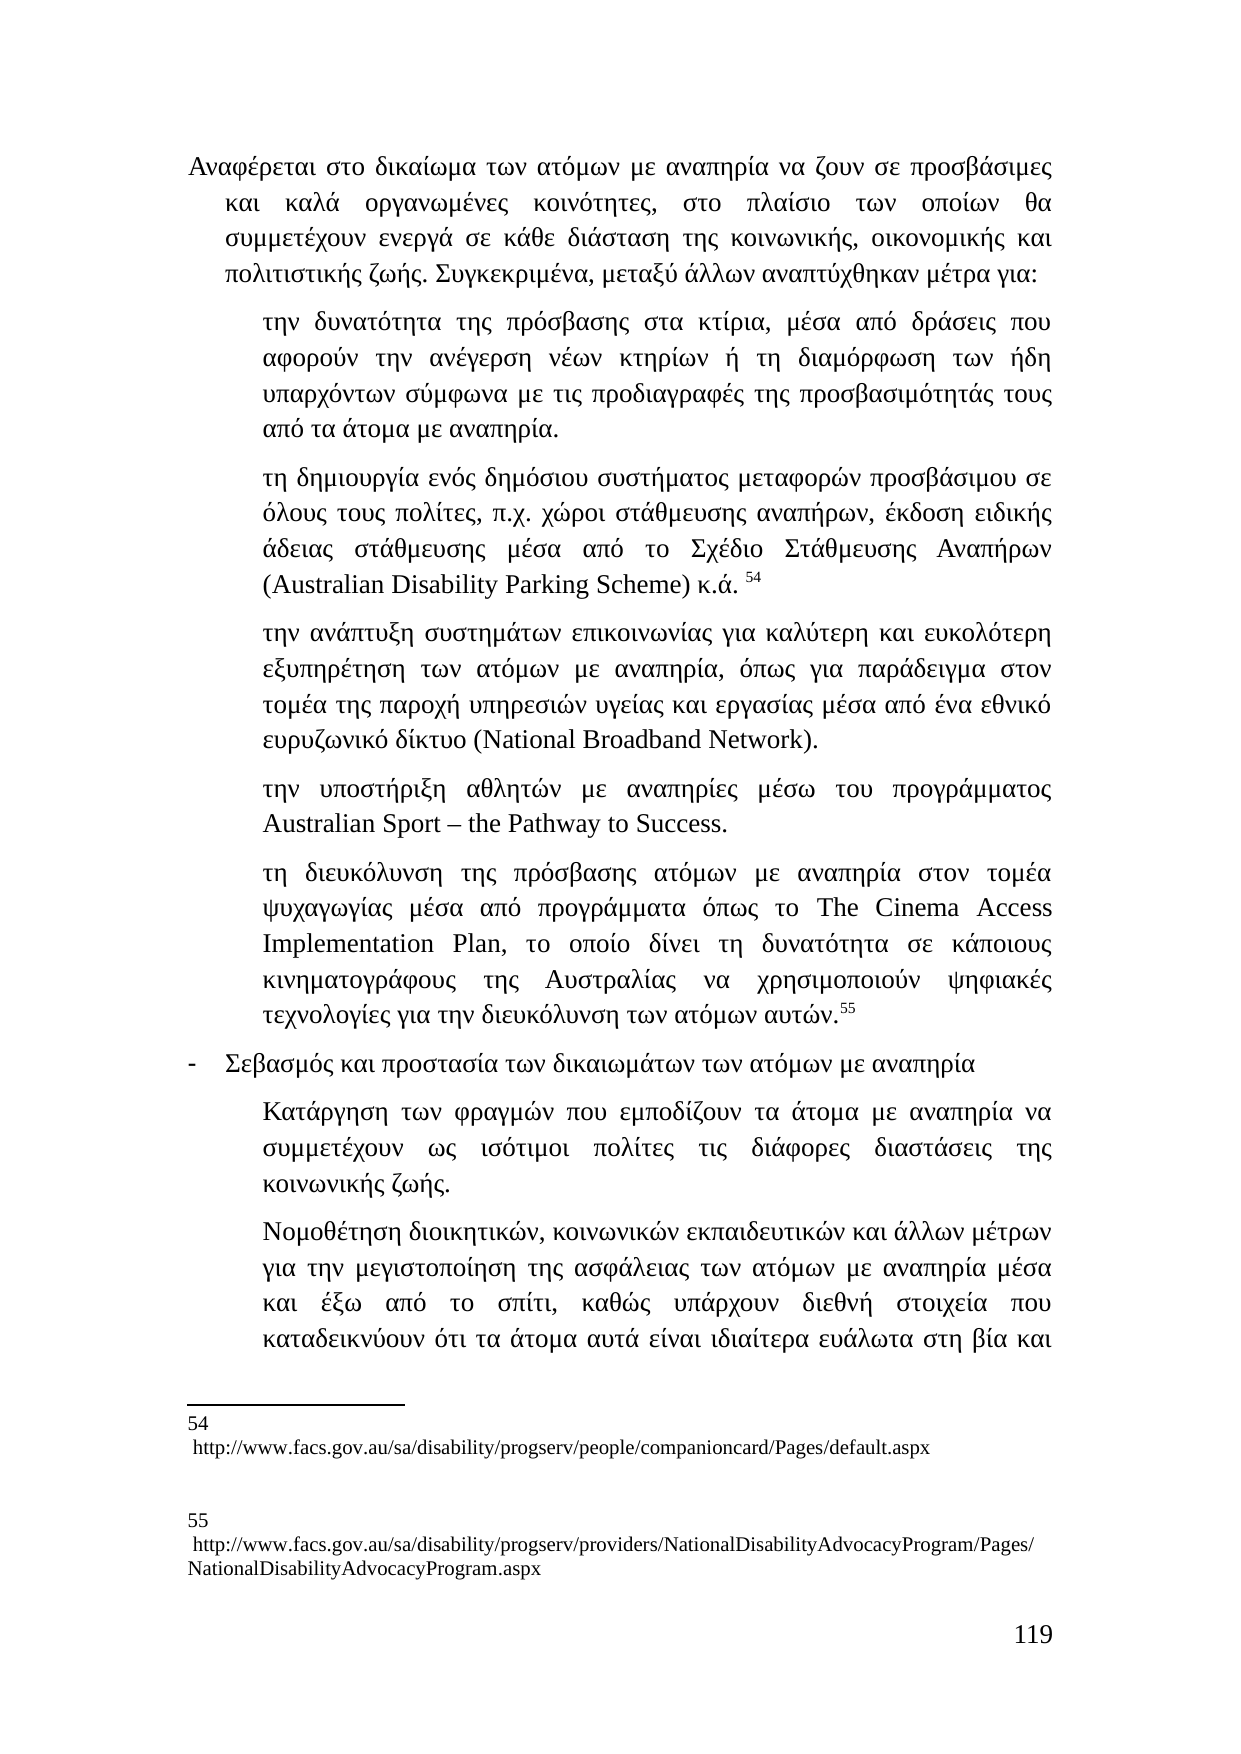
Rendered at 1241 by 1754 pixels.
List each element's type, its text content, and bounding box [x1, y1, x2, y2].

text την δυνατότητα της πρόσβασης στα κτίρια, μέσα από δράσεις που αφορούν την ανέγερση νέων κτηρίων ή τη διαμόρφωση των ήδη υπαρχόντων σύμφωνα με τις προδιαγραφές της προσβασιμότητάς τους από τα άτομα με αναπηρία. [262, 305, 1053, 444]
text http://www.facs.gov.au/sa/disability/progserv/providers/NationalDisabilityAdvocacyProgram/Pages/NationalDisabilityAdvocacyProgram.aspx [187, 1508, 1053, 1580]
text Αναφέρεται στο δικαίωμα των ατόμων με αναπηρία να ζουν σε προσβάσιμες και καλά οργανωμένες κοινότητες, στο πλαίσιο των οποίων θα συμμετέχουν ενεργά σε κάθε διάσταση της κοινωνικής, οικονομικής και πολιτιστικής ζωής. Συγκεκριμένα, μεταξύ άλλων αναπτύχθηκαν μέτρα για: [188, 150, 1053, 288]
text τη διευκόλυνση της πρόσβασης ατόμων με αναπηρία στον τομέα ψυχαγωγίας μέσα από προγράμματα όπως το The Cinema Access Implementation Plan, το οποίο δίνει τη δυνατότητα σε κάποιους κινηματογράφους της Αυστραλίας να χρησιμοποιούν ψηφιακές τεχνολογίες για την διευκόλυνση των ατόμων αυτών. [262, 856, 1053, 1030]
list Σεβασμός και προστασία των δικαιωμάτων των ατόμων με αναπηρία [187, 1047, 1053, 1078]
text Νομοθέτηση διοικητικών, κοινωνικών εκπαιδευτικών και άλλων μέτρων για την μεγιστοποίηση της ασφάλειας των ατόμων με αναπηρία μέσα και έξω από το σπίτι, καθώς υπάρχουν διεθνή στοιχεία που καταδεικνύουν ότι τα άτομα αυτά είναι ιδιαίτερα ευάλωτα στη βία και [262, 1215, 1053, 1353]
text Κατάργηση των φραγμών που εμποδίζουν τα άτομα με αναπηρία να συμμετέχουν ως ισότιμοι πολίτες τις διάφορες διαστάσεις της κοινωνικής ζωής. [262, 1095, 1053, 1198]
text την υποστήριξη αθλητών με αναπηρίες μέσω του προγράμματος Australian Sport – the Pathway to Success. [262, 772, 1053, 838]
text http://www.facs.gov.au/sa/disability/progserv/people/companioncard/Pages/default.aspx [187, 1411, 1053, 1459]
text την ανάπτυξη συστημάτων επικοινωνίας για καλύτερη και ευκολότερη εξυπηρέτηση των ατόμων με αναπηρία, όπως για παράδειγμα στον τομέα της παροχή υπηρεσιών υγείας και εργασίας μέσα από ένα εθνικό ευρυζωνικό δίκτυο (National Broadband Network). [262, 616, 1053, 754]
text τη δημιουργία ενός δημόσιου συστήματος μεταφορών προσβάσιμου σε όλους τους πολίτες, π.χ. χώροι στάθμευσης αναπήρων, έκδοση ειδικής άδειας στάθμευσης μέσα από το Σχέδιο Στάθμευσης Αναπήρων (Australian Disability Parking Scheme) κ.ά. [262, 461, 1053, 599]
